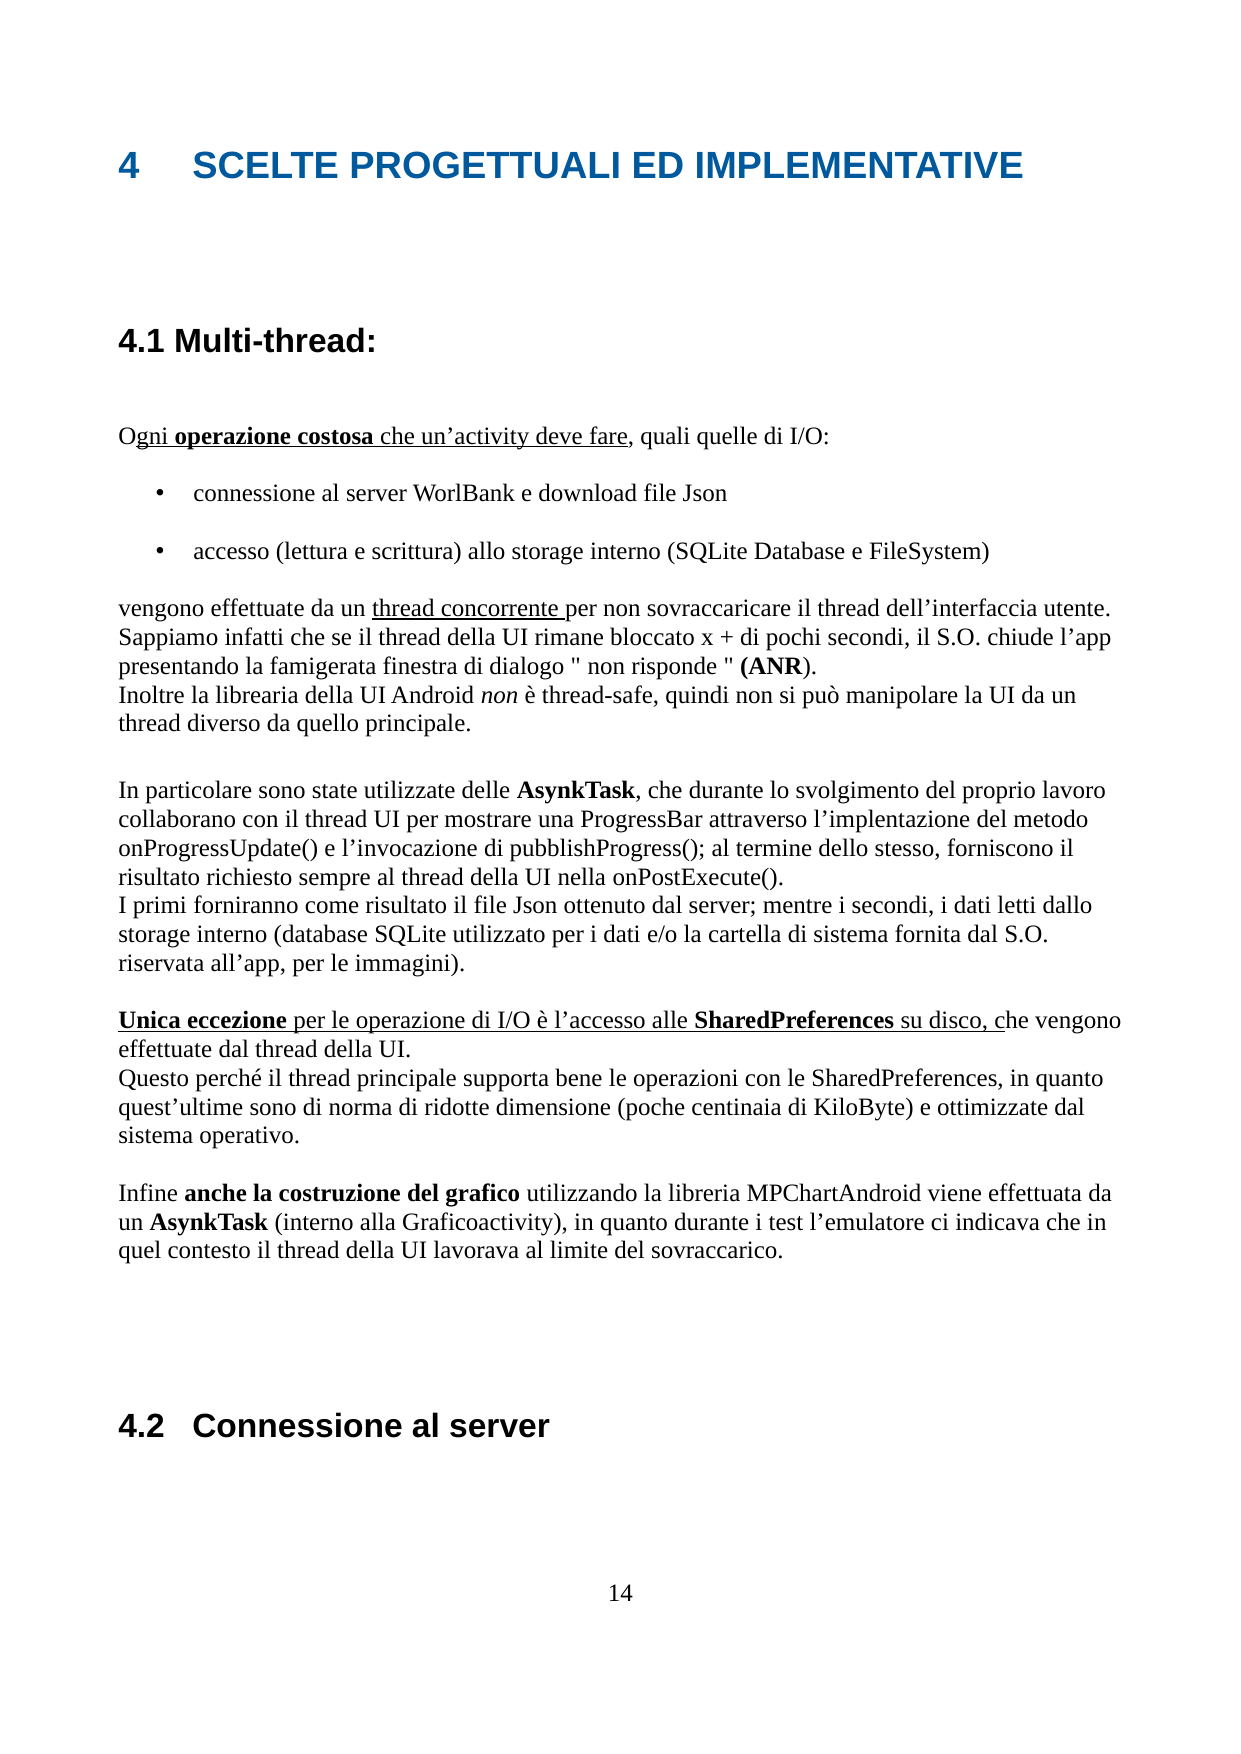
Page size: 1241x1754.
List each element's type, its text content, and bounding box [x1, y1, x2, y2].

text Unica eccezione per le operazione di I/O è l’accesso alle SharedPreferences su disco, che vengono effettuate dal thread della UI. [118, 1006, 1122, 1063]
text Questo perché il thread principale supporta bene le operazioni con le SharedPreferences, in quanto quest’ultime sono di norma di ridotte dimensione (poche centinaia di KiloByte) e ottimizzate dal sistema operativo. [118, 1063, 1122, 1149]
text vengono effettuate da un thread concorrente per non sovraccaricare il thread dell’interfaccia utente. [118, 593, 1122, 622]
text In particolare sono state utilizzate delle AsynkTask, che durante lo svolgimento del proprio lavoro collaborano con il thread UI per mostrare una ProgressBar attraverso l’implentazione del metodo onProgressUpdate() e l’invocazione di pubblishProgress(); al termine dello stesso, forniscono il risultato richiesto sempre al thread della UI nella onPostExecute(). [118, 776, 1122, 891]
subtitle 4.2 Connessione al server [118, 1406, 1122, 1445]
text Sappiamo infatti che se il thread della UI rimane bloccato x + di pochi secondi, il S.O. chiude l’app presentando la famigerata finestra di dialogo " non risponde " (ANR). [118, 622, 1122, 680]
list connessione al server WorlBank e download file Json [156, 478, 1122, 507]
text Infine anche la costruzione del grafico utilizzando la libreria MPChartAndroid viene effettuata da un AsynkTask (interno alla Graficoactivity), in quanto durante i test l’emulatore ci indicava che in quel contesto il thread della UI lavorava al limite del sovraccarico. [118, 1178, 1122, 1264]
text Ogni operazione costosa che un’activity deve fare, quali quelle di I/O: [118, 421, 1122, 450]
subtitle 4.1 Multi-thread: [118, 321, 1122, 359]
list accesso (lettura e scrittura) allo storage interno (SQLite Database e FileSystem) [156, 536, 1122, 565]
text I primi forniranno come risultato il file Json ottenuto dal server; mentre i secondi, i dati letti dallo storage interno (database SQLite utilizzato per i dati e/o la cartella di sistema fornita dal S.O. riservata all’app, per le immagini). [118, 891, 1122, 977]
subtitle 4 SCELTE PROGETTUALI ED IMPLEMENTATIVE [118, 143, 1122, 187]
text Inoltre la librearia della UI Android non è thread-safe, quindi non si può manipolare la UI da un thread diverso da quello principale. [118, 680, 1122, 737]
